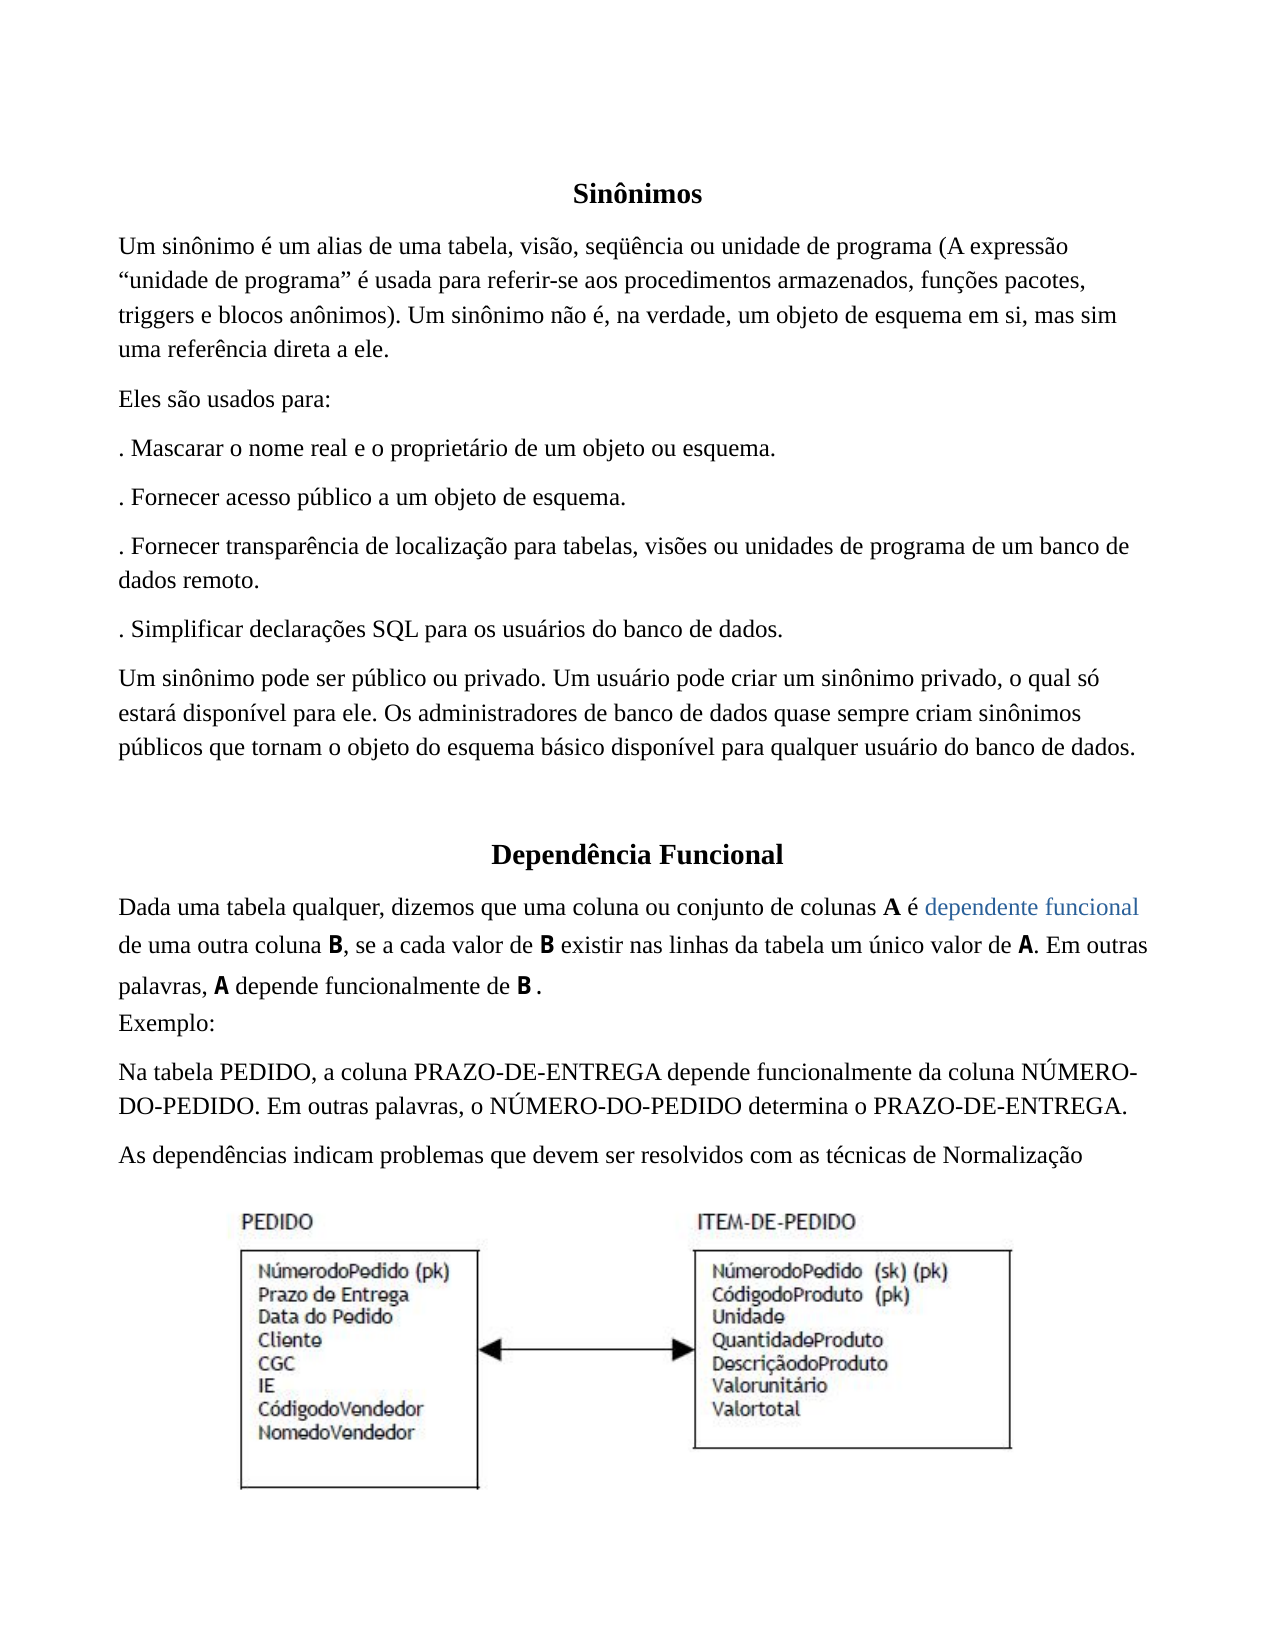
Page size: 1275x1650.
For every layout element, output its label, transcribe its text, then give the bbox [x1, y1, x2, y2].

text Um sinônimo é um alias de uma tabela, visão, seqüência ou unidade de programa (A expressão “unidade de programa” é usada para referir-se aos procedimentos armazenados, funções pacotes, triggers e blocos anônimos). Um sinônimo não é, na verdade, um objeto de esquema em si, mas sim uma referência direta a ele. [118, 231, 1157, 363]
text Dependência Funcional [118, 837, 1157, 870]
text . Simplificar declarações SQL para os usuários do banco de dados. [118, 614, 1157, 643]
text As dependências indicam problemas que devem ser resolvidos com as técnicas de Normalização [118, 1140, 1157, 1169]
text Eles são usados para: [118, 384, 1157, 412]
text Na tabela PEDIDO, a coluna PRAZO-DE-ENTREGA depende funcionalmente da coluna NÚMERO-DO-PEDIDO. Em outras palavras, o NÚMERO-DO-PEDIDO determina o PRAZO-DE-ENTREGA. [118, 1057, 1157, 1120]
text . Fornecer transparência de localização para tabelas, visões ou unidades de programa de um banco de dados remoto. [118, 531, 1157, 594]
text . Fornecer acesso público a um objeto de esquema. [118, 482, 1157, 511]
text Sinônimos [118, 176, 1157, 210]
text Um sinônimo pode ser público ou privado. Um usuário pode criar um sinônimo privado, o qual só estará disponível para ele. Os administradores de banco de dados quase sempre criam sinônimos públicos que tornam o objeto do esquema básico disponível para qualquer usuário do banco de dados. [118, 663, 1157, 761]
text . Mascarar o nome real e o proprietário de um objeto ou esquema. [118, 433, 1157, 461]
picture [225, 1189, 1050, 1515]
text Dada uma tabela qualquer, dizemos que uma coluna ou conjunto de colunas A é dependente funcional de uma outra coluna B, se a cada valor de B existir nas linhas da tabela um único valor de A. Em outras palavras, A depende funcionalmente de B. Exemplo: [118, 892, 1157, 1037]
